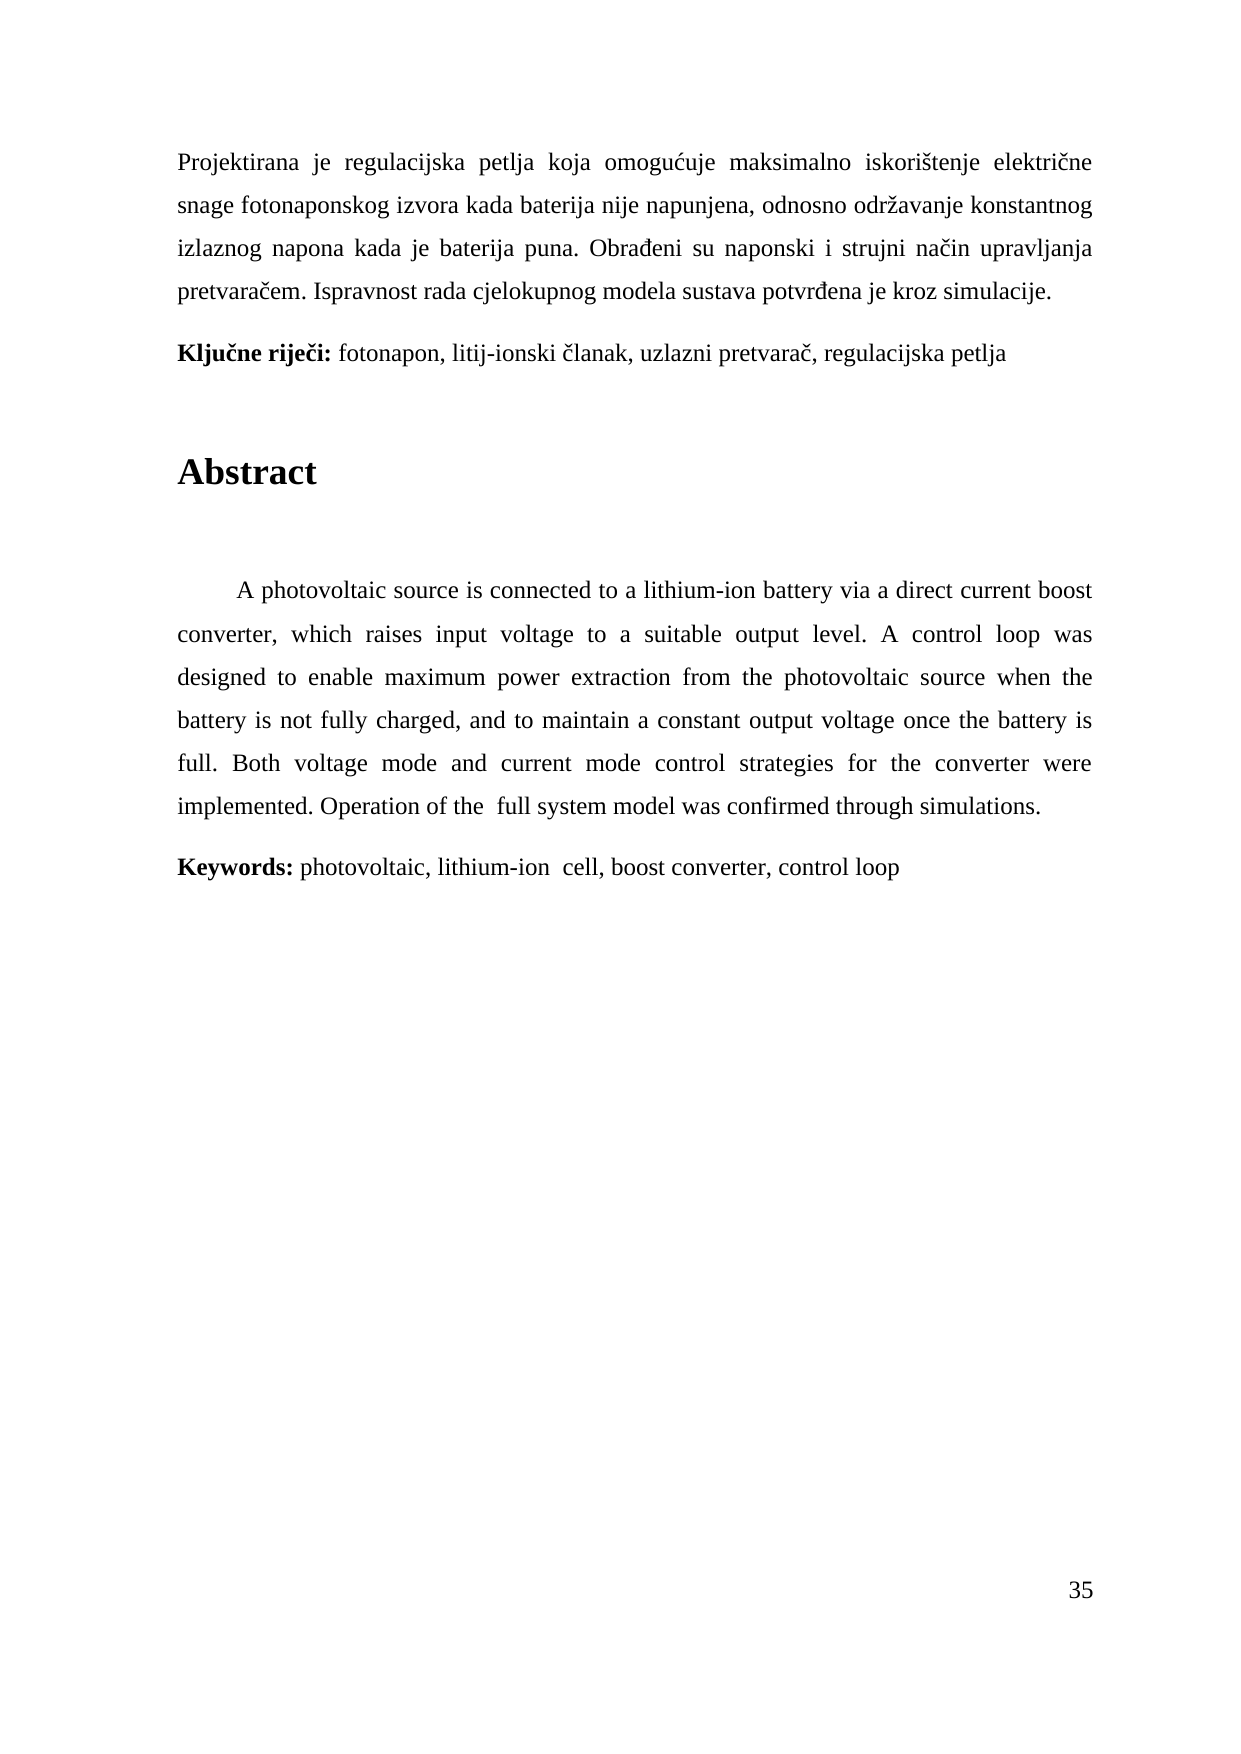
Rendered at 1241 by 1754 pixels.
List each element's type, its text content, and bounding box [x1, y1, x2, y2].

subtitle Abstract [177, 449, 1093, 492]
text Keywords: photovoltaic, lithium-ion cell, boost converter, control loop [177, 852, 1093, 881]
text Projektirana je regulacijska petlja koja omogućuje maksimalno iskorištenje električne snage fotonaponskog izvora kada baterija nije napunjena, odnosno održavanje konstantnog izlaznog napona kada je baterija puna. Obrađeni su naponski i strujni način upravljanja pretvaračem. Ispravnost rada cjelokupnog modela sustava potvrđena je kroz simulacije. [177, 147, 1093, 305]
text A photovoltaic source is connected to a lithium-ion battery via a direct current boost converter, which raises input voltage to a suitable output level. A control loop was designed to enable maximum power extraction from the photovoltaic source when the battery is not fully charged, and to maintain a constant output voltage once the battery is full. Both voltage mode and current mode control strategies for the converter were implemented. Operation of the full system model was confirmed through simulations. [177, 576, 1093, 820]
text Ključne riječi: fotonapon, litij-ionski članak, uzlazni pretvarač, regulacijska petlja [177, 338, 1093, 366]
